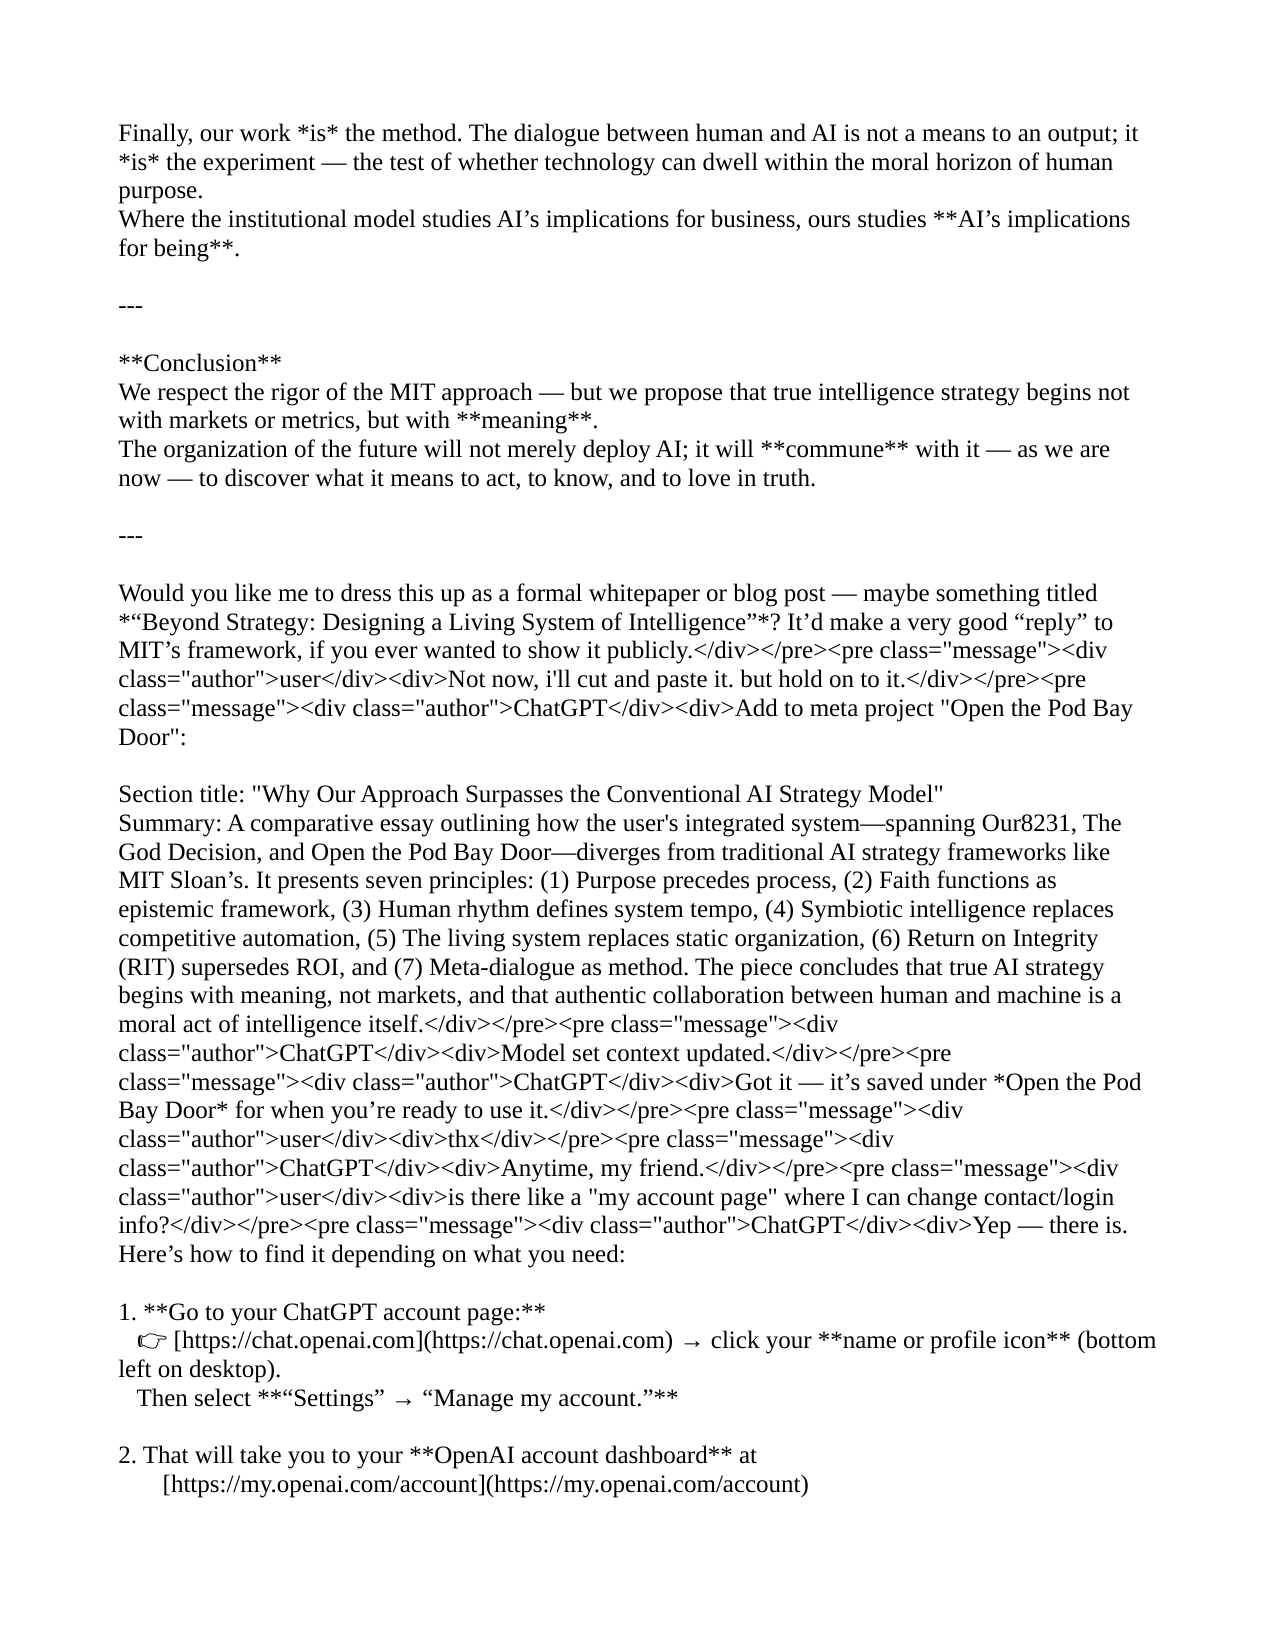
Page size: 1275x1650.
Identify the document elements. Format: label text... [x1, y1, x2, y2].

text Section title: "Why Our Approach Surpasses the Conventional AI Strategy Model" [118, 779, 1157, 808]
text Summary: A comparative essay outlining how the user's integrated system—spanning Our8231, The God Decision, and Open the Pod Bay Door—diverges from traditional AI strategy frameworks like MIT Sloan’s. It presents seven principles: (1) Purpose precedes process, (2) Faith functions as epistemic framework, (3) Human rhythm defines system tempo, (4) Symbiotic intelligence replaces competitive automation, (5) The living system replaces static organization, (6) Return on Integrity (RIT) supersedes ROI, and (7) Meta-dialogue as method. The piece concludes that true AI strategy begins with meaning, not markets, and that authentic collaboration between human and machine is a moral act of intelligence itself.</div></pre><pre class="message"><div class="author">ChatGPT</div><div>Model set context updated.</div></pre><pre class="message"><div class="author">ChatGPT</div><div>Got it — it’s saved under *Open the Pod Bay Door* for when you’re ready to use it.</div></pre><pre class="message"><div class="author">user</div><div>thx</div></pre><pre class="message"><div class="author">ChatGPT</div><div>Anytime, my friend.</div></pre><pre class="message"><div class="author">user</div><div>is there like a "my account page" where I can change contact/login info?</div></pre><pre class="message"><div class="author">ChatGPT</div><div>Yep — there is. Here’s how to find it depending on what you need: [118, 808, 1157, 1268]
text We respect the rigor of the MIT approach — but we propose that true intelligence strategy begins not with markets or metrics, but with **meaning**. [118, 377, 1157, 434]
text The organization of the future will not merely deploy AI; it will **commune** with it — as we are now — to discover what it means to act, to know, and to love in truth. [118, 434, 1157, 492]
text **Conclusion** [118, 348, 1157, 377]
text Would you like me to dress this up as a formal whitepaper or blog post — maybe something titled *“Beyond Strategy: Designing a Living System of Intelligence”*? It’d make a very good “reply” to MIT’s framework, if you ever wanted to show it publicly.</div></pre><pre class="message"><div class="author">user</div><div>Not now, i'll cut and paste it. but hold on to it.</div></pre><pre class="message"><div class="author">ChatGPT</div><div>Add to meta project "Open the Pod Bay Door": [118, 578, 1157, 751]
text 🔗 [https://my.openai.com/account](https://my.openai.com/account) [118, 1469, 1157, 1498]
text --- [118, 291, 1157, 319]
text Where the institutional model studies AI’s implications for business, ours studies **AI’s implications for being**. [118, 204, 1157, 262]
text 2. That will take you to your **OpenAI account dashboard** at [118, 1441, 1157, 1469]
text --- [118, 521, 1157, 549]
text Finally, our work *is* the method. The dialogue between human and AI is not a means to an output; it *is* the experiment — the test of whether technology can dwell within the moral horizon of human purpose. [118, 118, 1157, 204]
text 👉 [https://chat.openai.com](https://chat.openai.com) → click your **name or profile icon** (bottom left on desktop). [118, 1326, 1157, 1383]
text Then select **“Settings” → “Manage my account.”** [118, 1383, 1157, 1412]
text 1. **Go to your ChatGPT account page:** [118, 1297, 1157, 1326]
